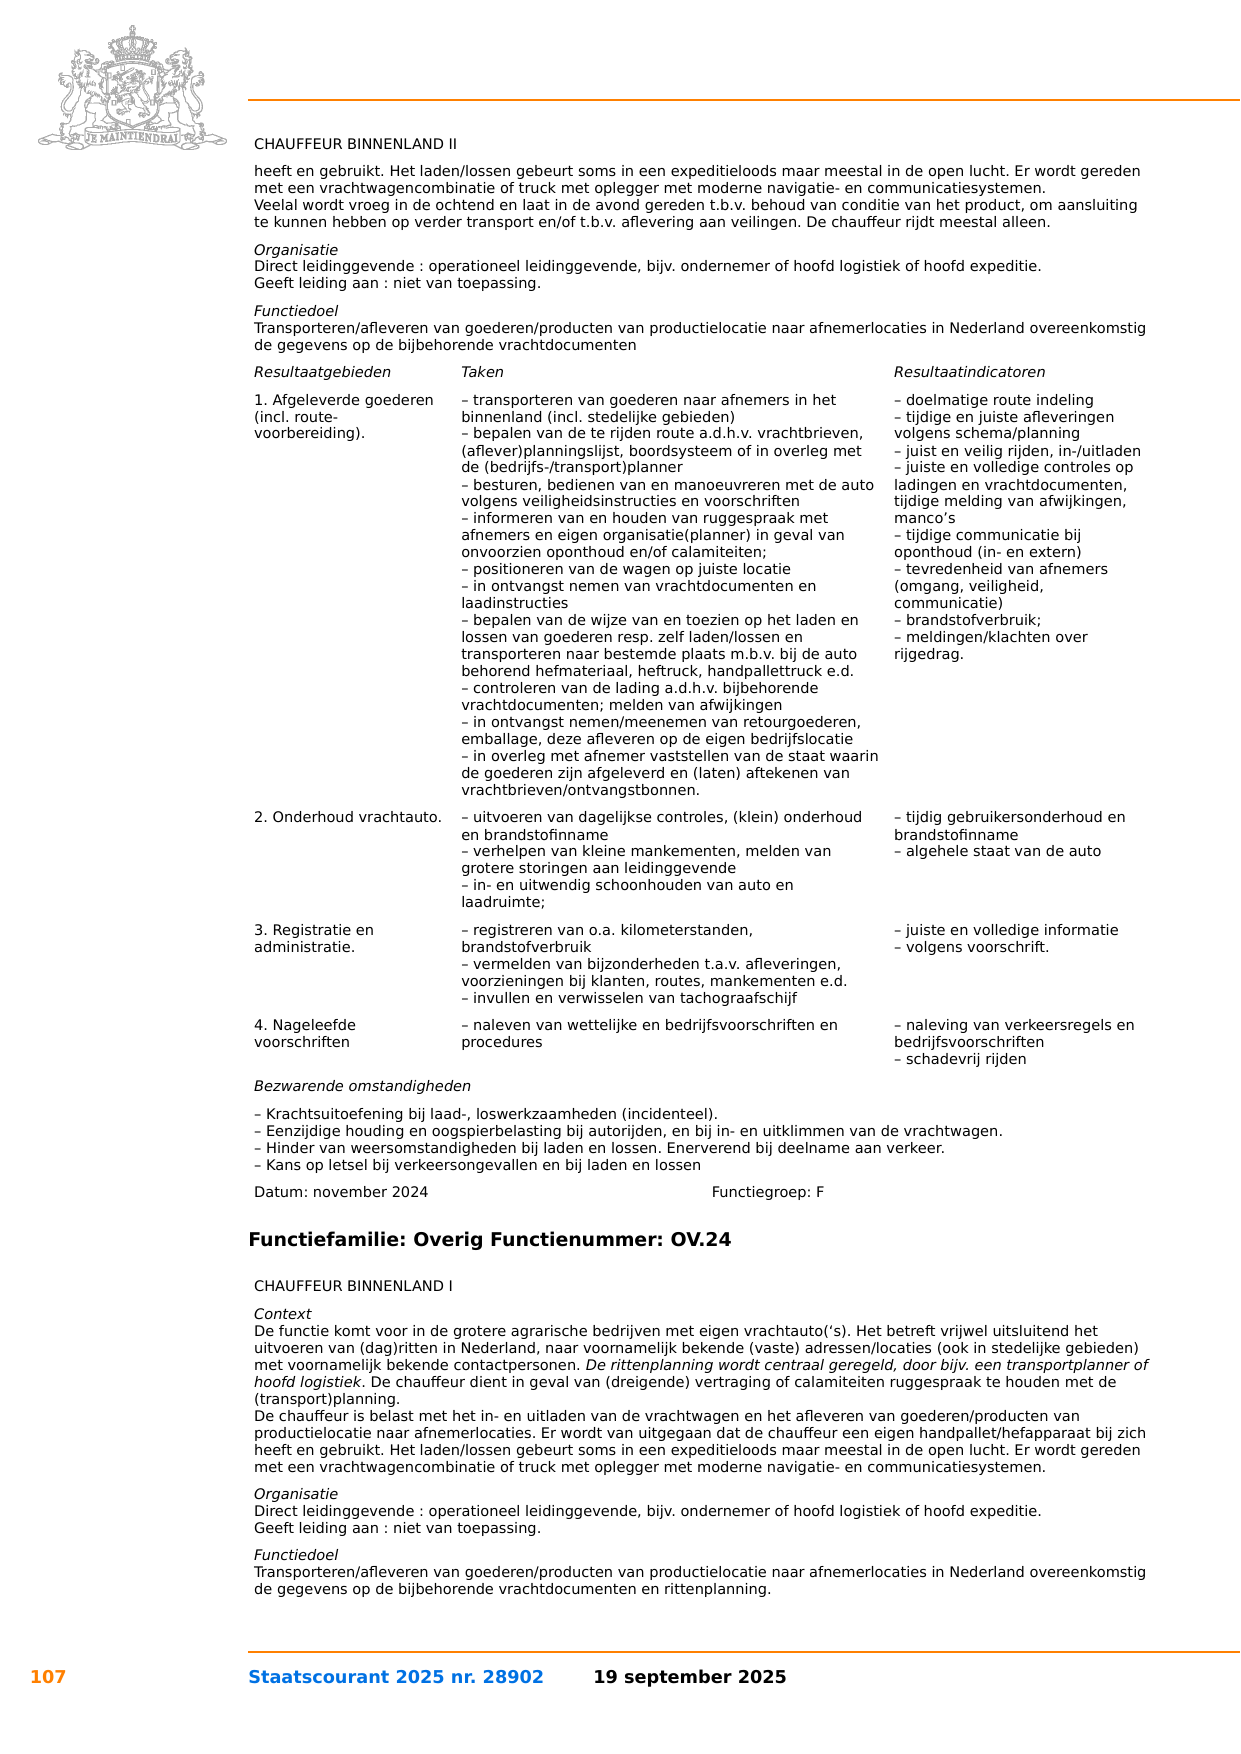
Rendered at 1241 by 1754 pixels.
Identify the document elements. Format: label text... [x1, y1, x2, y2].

table_cell 4. Nageleefde voorschriften [249, 1012, 454, 1073]
table_cell Bezwarende omstandigheden [249, 1074, 1163, 1100]
table_cell 3. Registratie en administratie. [249, 917, 454, 1011]
table_cell Datum: november 2024 [249, 1179, 705, 1206]
table_cell Taken [456, 359, 888, 386]
table_cell Resultaatindicatoren [889, 359, 1163, 386]
table_cell 1. Afgeleverde goederen (incl. route- voorbereiding). [249, 387, 454, 804]
table_cell – doelmatige route indeling – tijdige en juiste afleveringen volgens schema/planning – juist en veilig rijden, in-/uitladen – juiste en volledige controles op ladingen en vrachtdocumenten, tijdige melding van afwijkingen, manco’s – tijdige communicatie bij oponthoud (in- en extern) – tevredenheid van afnemers (omgang, veiligheid, communicatie) – brandstofverbruik; – meldingen/klachten over rijgedrag. [889, 387, 1163, 804]
table_cell Functiedoel Transporteren/afleveren van goederen/producten van productielocatie naar afnemerlocaties in Nederland overeenkomstig de gegevens op de bijbehorende vrachtdocumenten [249, 298, 1163, 358]
table_cell – uitvoeren van dagelijkse controles, (klein) onderhoud en brandstofinname – verhelpen van kleine mankementen, melden van grotere storingen aan leidinggevende – in- en uitwendig schoonhouden van auto en laadruimte; [456, 805, 888, 916]
table_header CHAUFFEUR BINNENLAND II [249, 131, 1163, 157]
table_cell Functiedoel Transporteren/afleveren van goederen/producten van productielocatie naar afnemerlocaties in Nederland overeenkomstig de gegevens op de bijbehorende vrachtdocumenten en rittenplanning. [249, 1543, 1163, 1603]
table_cell – transporteren van goederen naar afnemers in het binnenland (incl. stedelijke gebieden) – bepalen van de te rijden route a.d.h.v. vrachtbrieven, (aflever)planningslijst, boordsysteem of in overleg met de (bedrijfs-/transport)planner – besturen, bedienen van en manoeuvreren met de auto volgens veiligheidsinstructies en voorschriften – informeren van en houden van ruggespraak met afnemers en eigen organisatie(planner) in geval van onvoorzien oponthoud en/of calamiteiten; – positioneren van de wagen op juiste locatie – in ontvangst nemen van vrachtdocumenten en laadinstructies – bepalen van de wijze van en toezien op het laden en lossen van goederen resp. zelf laden/lossen en transporteren naar bestemde plaats m.b.v. bij de auto behorend hefmateriaal, heftruck, handpallettruck e.d. – controleren van de lading a.d.h.v. bijbehorende vrachtdocumenten; melden van afwijkingen – in ontvangst nemen/meenemen van retourgoederen, emballage, deze afleveren op de eigen bedrijfslocatie – in overleg met afnemer vaststellen van de staat waarin de goederen zijn afgeleverd en (laten) aftekenen van vrachtbrieven/ontvangstbonnen. [456, 387, 888, 804]
subtitle Functiefamilie: Overig Functienummer: OV.24 [248, 1229, 1163, 1251]
table_cell Context De functie komt voor in de grotere agrarische bedrijven met eigen vrachtauto(‘s). Het betreft vrijwel uitsluitend het uitvoeren van (dag)ritten in Nederland, naar voornamelijk bekende (vaste) adressen/locaties (ook in stedelijke gebieden) met voornamelijk bekende contactpersonen. De rittenplanning wordt centraal geregeld, door bijv. een transportplanner of hoofd logistiek. De chauffeur dient in geval van (dreigende) vertraging of calamiteiten ruggespraak te houden met de (transport)planning. De chauffeur is belast met het in- en uitladen van de vrachtwagen en het afleveren van goederen/producten van productielocatie naar afnemerlocaties. Er wordt van uitgegaan dat de chauffeur een eigen handpallet/hefapparaat bij zich heeft en gebruikt. Het laden/lossen gebeurt soms in een expeditieloods maar meestal in de open lucht. Er wordt gereden met een vrachtwagencombinatie of truck met oplegger met moderne navigatie- en communicatiesystemen. [249, 1301, 1163, 1480]
table_cell Organisatie Direct leidinggevende : operationeel leidinggevende, bijv. ondernemer of hoofd logistiek of hoofd expeditie. Geeft leiding aan : niet van toepassing. [249, 237, 1163, 297]
table_cell Resultaatgebieden [249, 359, 454, 386]
table_cell – juiste en volledige informatie – volgens voorschrift. [889, 917, 1163, 1011]
table_cell – naleven van wettelijke en bedrijfsvoorschriften en procedures [456, 1012, 888, 1073]
table_header CHAUFFEUR BINNENLAND I [249, 1274, 1163, 1300]
table_cell 2. Onderhoud vrachtauto. [249, 805, 454, 916]
table_cell Organisatie Direct leidinggevende : operationeel leidinggevende, bijv. ondernemer of hoofd logistiek of hoofd expeditie. Geeft leiding aan : niet van toepassing. [249, 1481, 1163, 1541]
table_cell – naleving van verkeersregels en bedrijfsvoorschriften – schadevrij rijden [889, 1012, 1163, 1073]
table_cell – registreren van o.a. kilometerstanden, brandstofverbruik – vermelden van bijzonderheden t.a.v. afleveringen, voorzieningen bij klanten, routes, mankementen e.d. – invullen en verwisselen van tachograafschijf [456, 917, 888, 1011]
table_cell – tijdig gebruikersonderhoud en brandstofinname – algehele staat van de auto [889, 805, 1163, 916]
table_cell heeft en gebruikt. Het laden/lossen gebeurt soms in een expeditieloods maar meestal in de open lucht. Er wordt gereden met een vrachtwagencombinatie of truck met oplegger met moderne navigatie- en communicatiesystemen. Veelal wordt vroeg in de ochtend en laat in de avond gereden t.b.v. behoud van conditie van het product, om aansluiting te kunnen hebben op verder transport en/of t.b.v. aflevering aan veilingen. De chauffeur rijdt meestal alleen. [249, 158, 1163, 236]
table_cell Functiegroep: F [706, 1179, 1163, 1206]
picture [38, 25, 227, 150]
table_cell – Krachtsuitoefening bij laad-, loswerkzaamheden (incidenteel). – Eenzijdige houding en oogspierbelasting bij autorijden, en bij in- en uitklimmen van de vrachtwagen. – Hinder van weersomstandigheden bij laden en lossen. Enerverend bij deelname aan verkeer. – Kans op letsel bij verkeersongevallen en bij laden en lossen [249, 1101, 1163, 1178]
